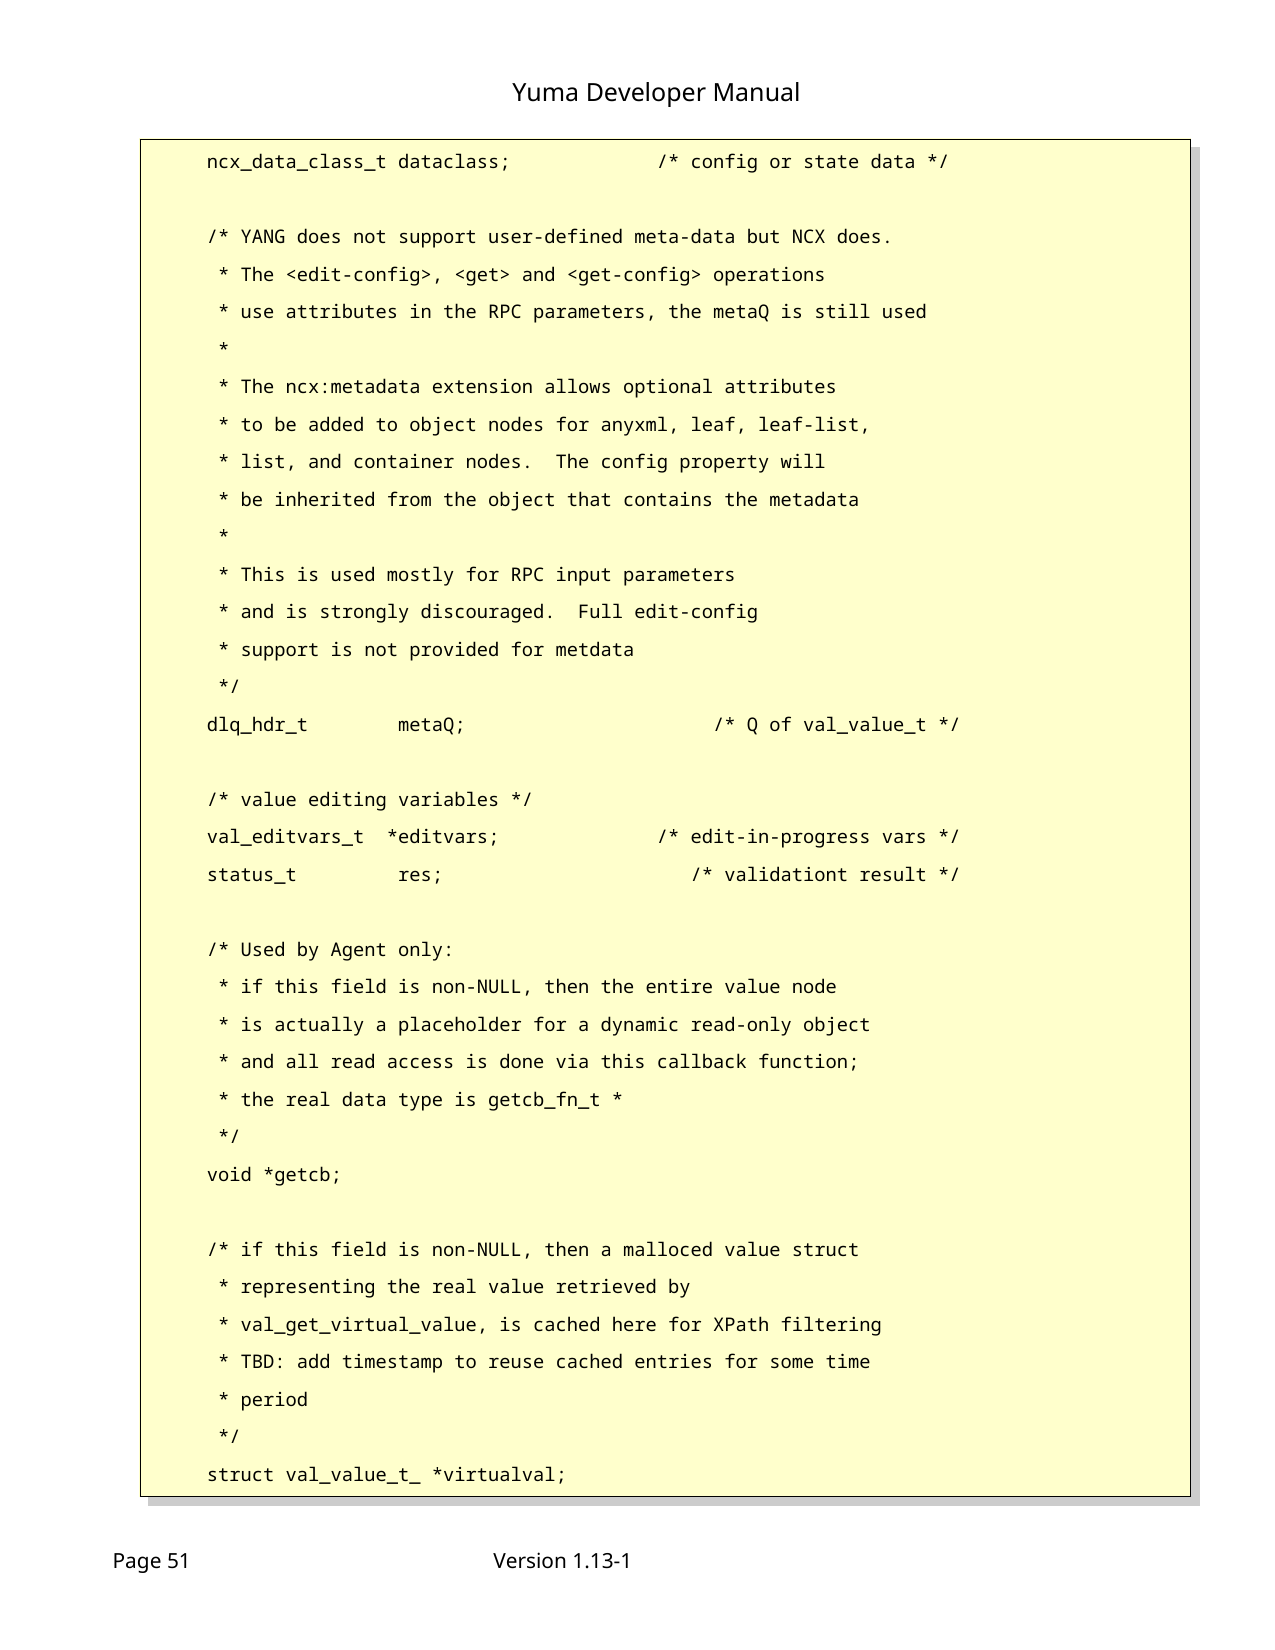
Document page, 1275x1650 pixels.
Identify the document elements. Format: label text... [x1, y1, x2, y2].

text * The ncx:metadata extension allows optional attributes [141, 363, 1190, 399]
text * and all read access is done via this callback function; [141, 1038, 1190, 1074]
text struct val_value_t_ *virtualval; [141, 1451, 1190, 1496]
text /* YANG does not support user-defined meta-data but NCX does. [141, 213, 1190, 249]
text * if this field is non-NULL, then the entire value node [141, 963, 1190, 999]
text */ [141, 663, 1190, 699]
text * This is used mostly for RPC input parameters [141, 551, 1190, 587]
text * TBD: add timestamp to reuse cached entries for some time [141, 1338, 1190, 1374]
text * period [141, 1376, 1190, 1412]
text * representing the real value retrieved by [141, 1263, 1190, 1299]
text * [141, 513, 1190, 549]
text * support is not provided for metdata [141, 626, 1190, 662]
text dlq_hdr_t metaQ; /* Q of val_value_t */ [141, 701, 1190, 737]
text */ [141, 1413, 1190, 1449]
text * be inherited from the object that contains the metadata [141, 476, 1190, 512]
text * val_get_virtual_value, is cached here for XPath filtering [141, 1301, 1190, 1337]
text /* value editing variables */ [141, 776, 1190, 812]
text * The <edit-config>, <get> and <get-config> operations [141, 251, 1190, 287]
text * to be added to object nodes for anyxml, leaf, leaf-list, [141, 401, 1190, 437]
text * use attributes in the RPC parameters, the metaQ is still used [141, 288, 1190, 324]
text * [141, 326, 1190, 362]
text ncx_data_class_t dataclass; /* config or state data */ [141, 140, 1190, 174]
text val_editvars_t *editvars; /* edit-in-progress vars */ [141, 813, 1190, 849]
text * and is strongly discouraged. Full edit-config [141, 588, 1190, 624]
text void *getcb; [141, 1151, 1190, 1187]
text /* if this field is non-NULL, then a malloced value struct [141, 1226, 1190, 1262]
text */ [141, 1113, 1190, 1149]
text /* Used by Agent only: [141, 926, 1190, 962]
text status_t res; /* validationt result */ [141, 851, 1190, 887]
text * is actually a placeholder for a dynamic read-only object [141, 1001, 1190, 1037]
text * list, and container nodes. The config property will [141, 438, 1190, 474]
text * the real data type is getcb_fn_t * [141, 1076, 1190, 1112]
